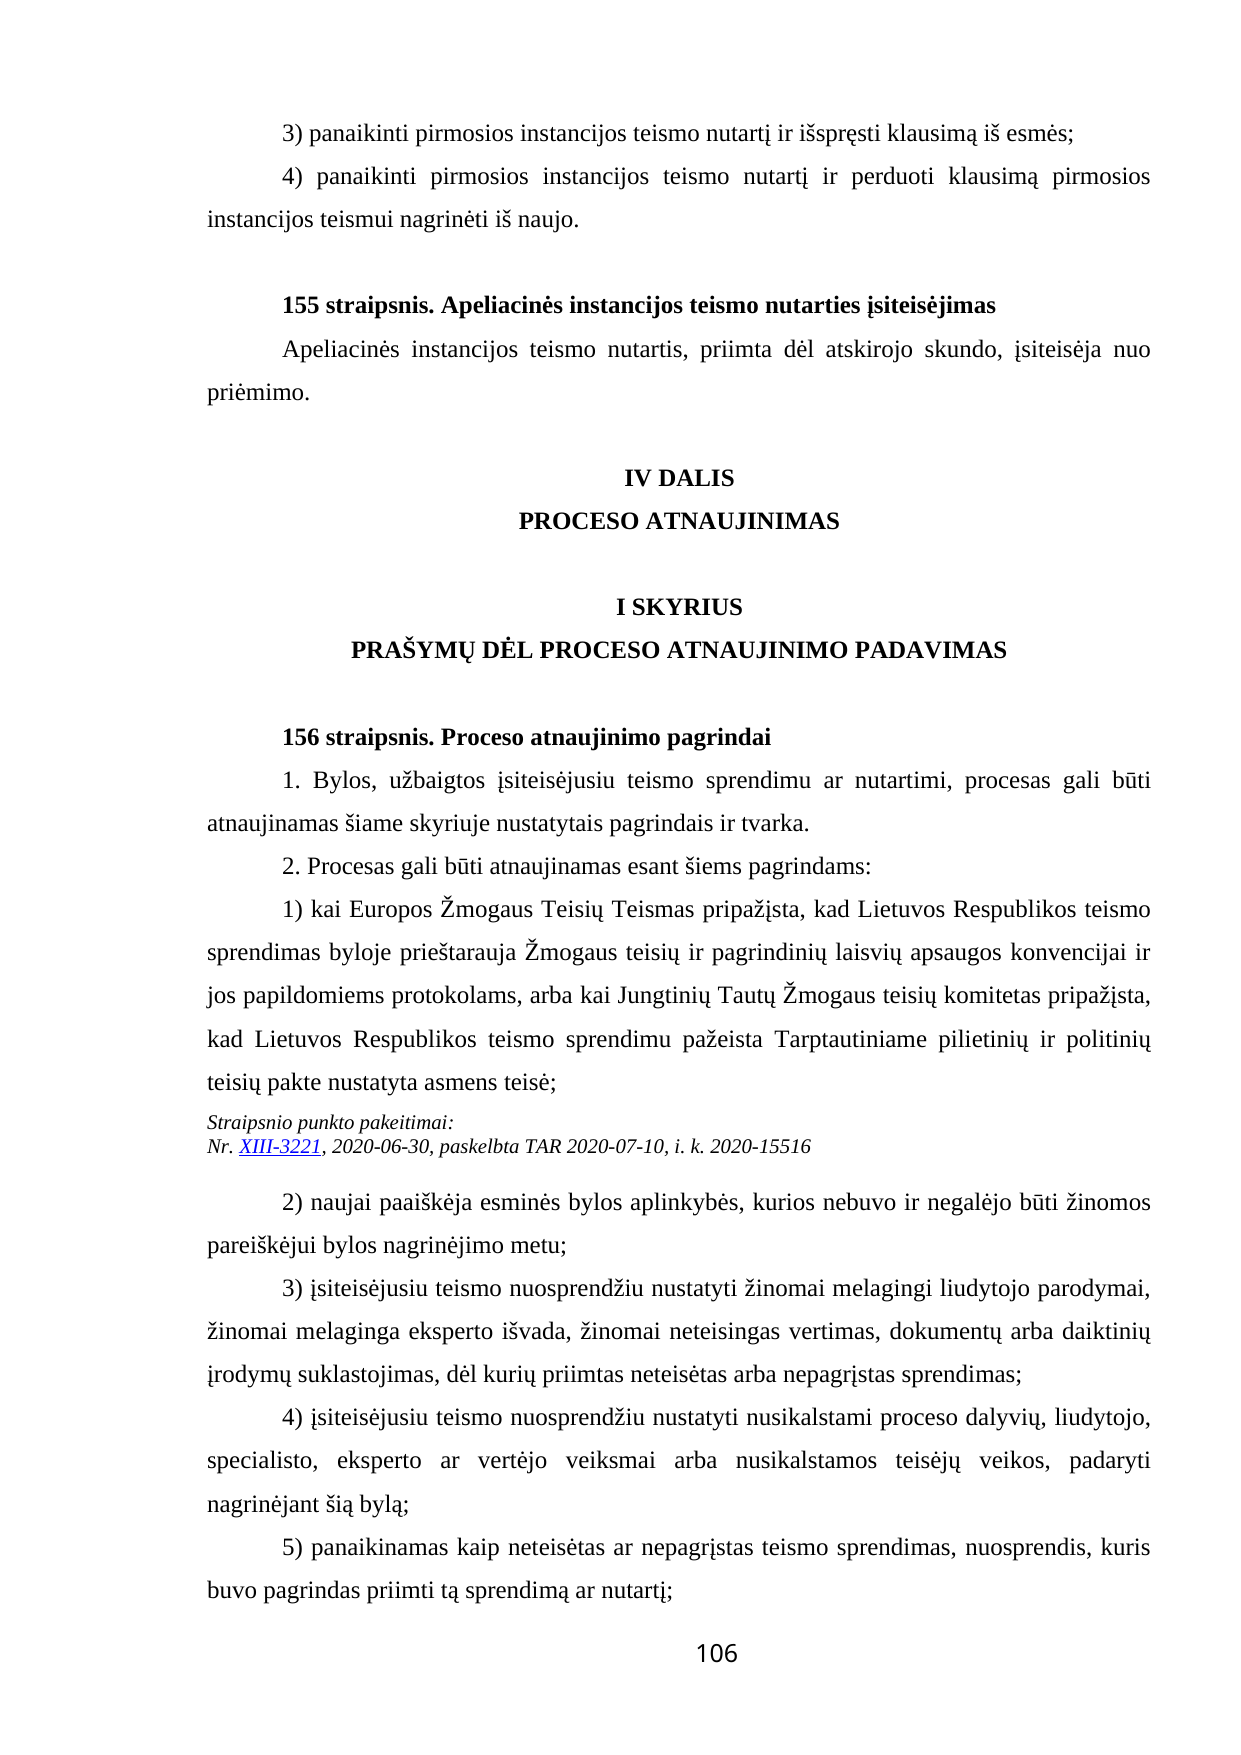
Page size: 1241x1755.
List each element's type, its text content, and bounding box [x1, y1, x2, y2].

text IV DALIS [207, 463, 1152, 492]
text 5) panaikinamas kaip neteisėtas ar nepagrįstas teismo sprendimas, nuosprendis, kuris buvo pagrindas priimti tą sprendimą ar nutartį; [207, 1532, 1152, 1604]
text 155 straipsnis. Apeliacinės instancijos teismo nutarties įsiteisėjimas [207, 291, 1152, 319]
text Straipsnio punkto pakeitimai: [207, 1110, 1152, 1134]
text Apeliacinės instancijos teismo nutartis, priimta dėl atskirojo skundo, įsiteisėja nuo priėmimo. [207, 334, 1152, 406]
text 3) panaikinti pirmosios instancijos teismo nutartį ir išspręsti klausimą iš esmės; [207, 118, 1152, 147]
text 2) naujai paaiškėja esminės bylos aplinkybės, kurios nebuvo ir negalėjo būti žinomos pareiškėjui bylos nagrinėjimo metu; [207, 1187, 1152, 1259]
text 1. Bylos, užbaigtos įsiteisėjusiu teismo sprendimu ar nutartimi, procesas gali būti atnaujinamas šiame skyriuje nustatytais pagrindais ir tvarka. [207, 765, 1152, 837]
text 3) įsiteisėjusiu teismo nuosprendžiu nustatyti žinomai melagingi liudytojo parodymai, žinomai melaginga eksperto išvada, žinomai neteisingas vertimas, dokumentų arba daiktinių įrodymų suklastojimas, dėl kurių priimtas neteisėtas arba nepagrįstas sprendimas; [207, 1273, 1152, 1388]
text Nr. XIII-3221, 2020-06-30, paskelbta TAR 2020-07-10, i. k. 2020-15516 [207, 1134, 1152, 1158]
text 156 straipsnis. Proceso atnaujinimo pagrindai [207, 722, 1152, 751]
text 2. Procesas gali būti atnaujinamas esant šiems pagrindams: [207, 851, 1152, 880]
text 4) įsiteisėjusiu teismo nuosprendžiu nustatyti nusikalstami proceso dalyvių, liudytojo, specialisto, eksperto ar vertėjo veiksmai arba nusikalstamos teisėjų veikos, padaryti nagrinėjant šią bylą; [207, 1402, 1152, 1517]
text PROCESO ATNAUJINIMAS [207, 506, 1152, 535]
text I SKYRIUS [207, 592, 1152, 621]
text PRAŠYMŲ DĖL PROCESO ATNAUJINIMO PADAVIMAS [207, 636, 1152, 664]
text 1) kai Europos Žmogaus Teisių Teismas pripažįsta, kad Lietuvos Respublikos teismo sprendimas byloje prieštarauja Žmogaus teisių ir pagrindinių laisvių apsaugos konvencijai ir jos papildomiems protokolams, arba kai Jungtinių Tautų Žmogaus teisių komitetas pripažįsta, kad Lietuvos Respublikos teismo sprendimu pažeista Tarptautiniame pilietinių ir politinių teisių pakte nustatyta asmens teisė; [207, 894, 1152, 1096]
text 4) panaikinti pirmosios instancijos teismo nutartį ir perduoti klausimą pirmosios instancijos teismui nagrinėti iš naujo. [207, 161, 1152, 233]
